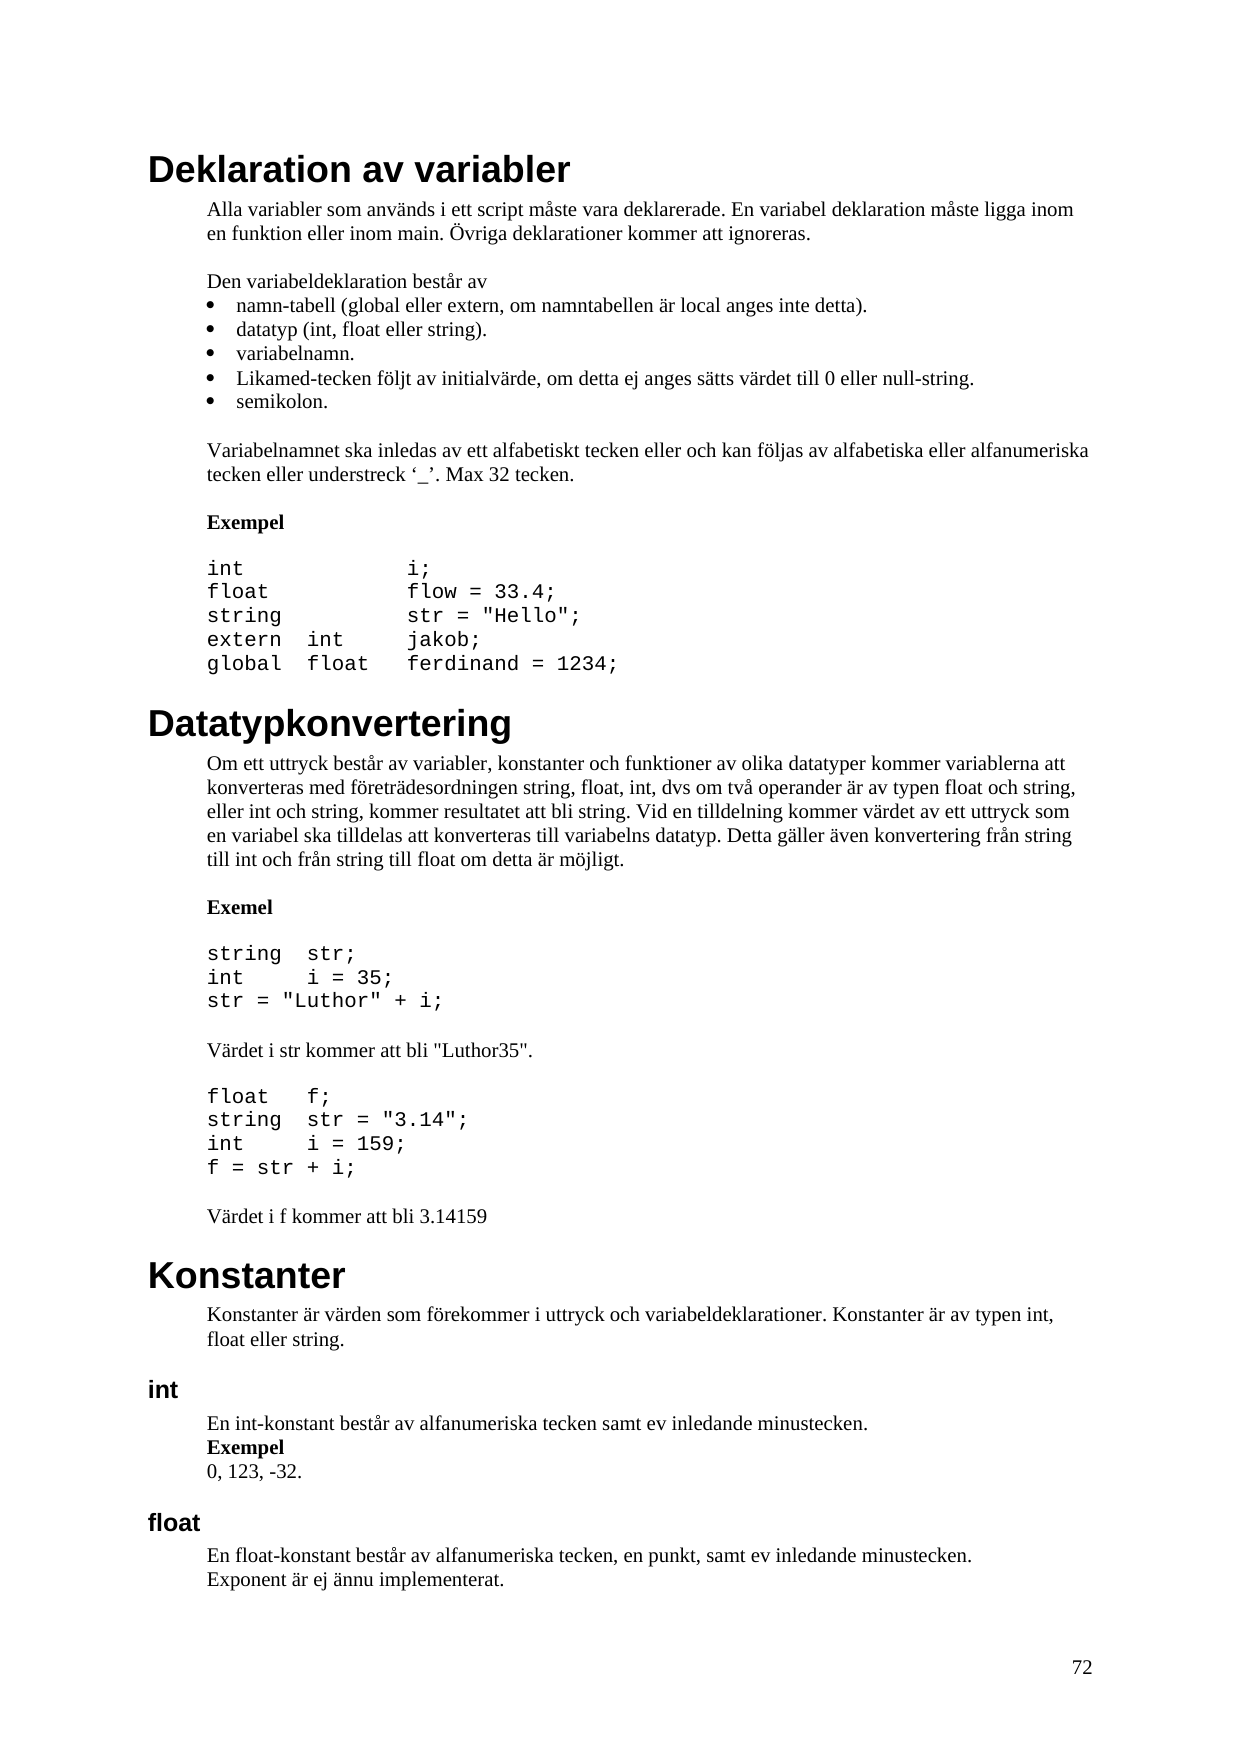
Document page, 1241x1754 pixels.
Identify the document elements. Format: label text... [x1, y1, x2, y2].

text Exemel [207, 895, 1093, 919]
text string str; [207, 943, 1093, 967]
text Exempel [207, 1434, 1093, 1459]
subtitle int [148, 1376, 1093, 1404]
subtitle Datatypkonvertering [148, 701, 1093, 744]
text global float ferdinand = 1234; [207, 652, 1093, 676]
subtitle Konstanter [148, 1253, 1093, 1296]
subtitle float [148, 1508, 1093, 1536]
text int i; [207, 558, 1093, 582]
text Den variabeldeklaration består av [207, 269, 1093, 293]
text str = "Luthor" + i; [207, 990, 1093, 1014]
text float flow = 33.4; [207, 582, 1093, 605]
text string str = "Hello"; [207, 605, 1093, 629]
text extern int jakob; [207, 629, 1093, 652]
text En float-konstant består av alfanumeriska tecken, en punkt, samt ev inledande minustecken. [207, 1543, 1093, 1567]
text Konstanter är värden som förekommer i uttryck och variabeldeklarationer. Konstanter är av typen int, float eller string. [207, 1302, 1093, 1351]
text Variabelnamnet ska inledas av ett alfabetiskt tecken eller och kan följas av alfabetiska eller alfanumeriska tecken eller understreck ‘_’. Max 32 tecken. [207, 438, 1093, 486]
list semikolon. [207, 389, 1093, 413]
text int i = 35; [207, 967, 1093, 990]
text Värdet i str kommer att bli "Luthor35". [207, 1038, 1093, 1062]
text Exempel [207, 510, 1093, 534]
list variabelnamn. [207, 341, 1093, 365]
text float f; [207, 1086, 1093, 1109]
text En int-konstant består av alfanumeriska tecken samt ev inledande minustecken. [207, 1411, 1093, 1434]
text Exponent är ej ännu implementerat. [207, 1567, 1093, 1591]
list Likamed-tecken följt av initialvärde, om detta ej anges sätts värdet till 0 eller null-string. [207, 365, 1093, 389]
list namn-tabell (global eller extern, om namntabellen är local anges inte detta). [207, 293, 1093, 317]
text int i = 159; [207, 1133, 1093, 1157]
list datatyp (int, float eller string). [207, 317, 1093, 341]
subtitle Deklaration av variabler [148, 148, 1093, 191]
text string str = "3.14"; [207, 1109, 1093, 1133]
text Om ett uttryck består av variabler, konstanter och funktioner av olika datatyper kommer variablerna att konverteras med företrädesordningen string, float, int, dvs om två operander är av typen float och string, eller int och string, kommer resultatet att bli string. Vid en tilldelning kommer värdet av ett uttryck som en variabel ska tilldelas att konverteras till variabelns datatyp. Detta gäller även konvertering från string till int och från string till float om detta är möjligt. [207, 751, 1093, 871]
text Alla variabler som används i ett script måste vara deklarerade. En variabel deklaration måste ligga inom en funktion eller inom main. Övriga deklarationer kommer att ignoreras. [207, 197, 1093, 245]
text f = str + i; [207, 1157, 1093, 1180]
text 0, 123, -32. [207, 1459, 1093, 1483]
text Värdet i f kommer att bli 3.14159 [207, 1204, 1093, 1228]
